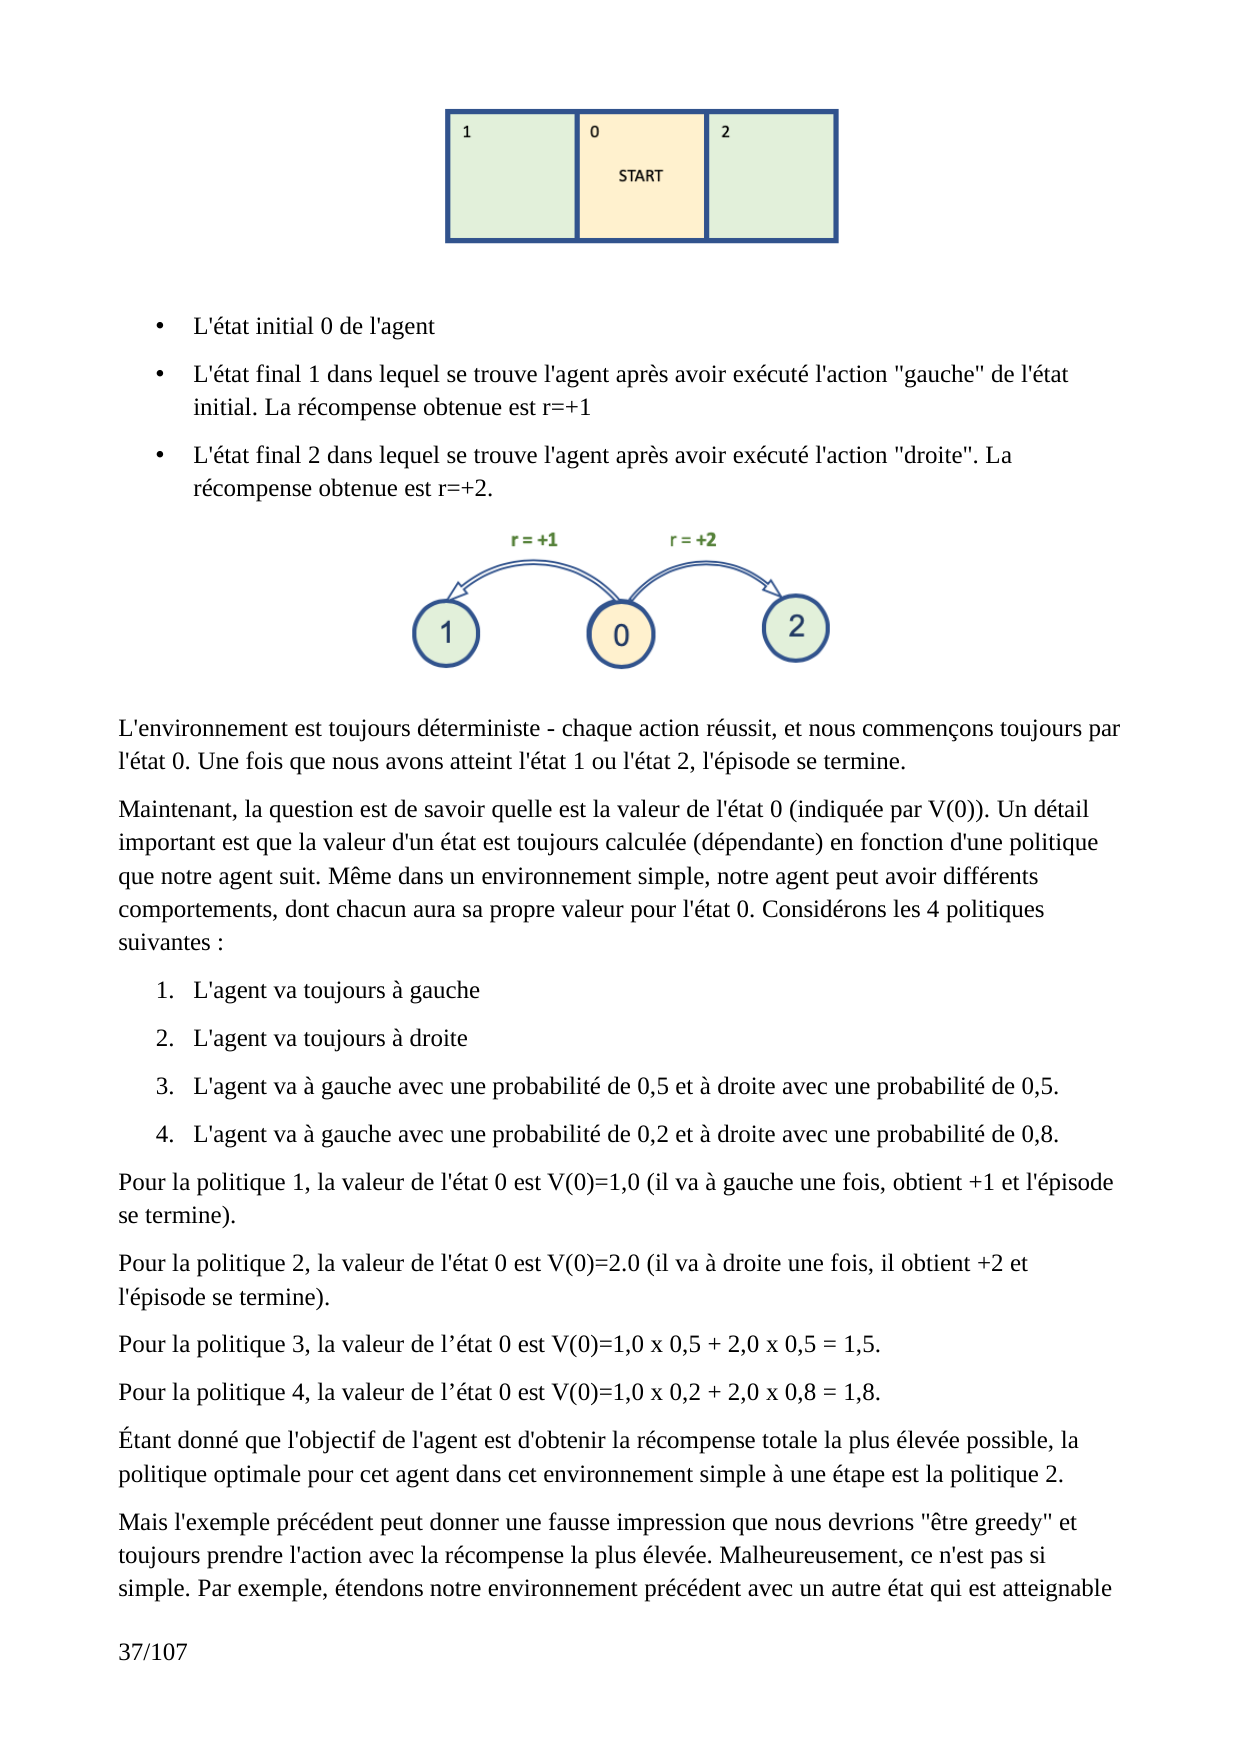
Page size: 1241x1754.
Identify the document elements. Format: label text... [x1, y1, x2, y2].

list L'agent va à gauche avec une probabilité de 0,5 et à droite avec une probabilité de 0,5. [156, 1071, 1122, 1100]
text L'environnement est toujours déterministe - chaque action réussit, et nous commençons toujours par l'état 0. Une fois que nous avons atteint l'état 1 ou l'état 2, l'épisode se termine. [118, 713, 1122, 775]
list L'agent va toujours à gauche [156, 975, 1122, 1004]
text Pour la politique 1, la valeur de l'état 0 est V(0)=1,0 (il va à gauche une fois, obtient +1 et l'épisode se termine). [118, 1167, 1122, 1229]
list L'état final 2 dans lequel se trouve l'agent après avoir exécuté l'action "droite". La récompense obtenue est r=+2. [156, 440, 1122, 502]
list L'état initial 0 de l'agent [156, 311, 1122, 339]
text Mais l'exemple précédent peut donner une fausse impression que nous devrions "être greedy" et toujours prendre l'action avec la récompense la plus élevée. Malheureusement, ce n'est pas si simple. Par exemple, étendons notre environnement précédent avec un autre état qui est atteignable [118, 1506, 1122, 1602]
list L'agent va à gauche avec une probabilité de 0,2 et à droite avec une probabilité de 0,8. [156, 1119, 1122, 1148]
text Pour la politique 4, la valeur de l’état 0 est V(0)=1,0 x 0,2 + 2,0 x 0,8 = 1,8. [118, 1377, 1122, 1406]
picture [203, 88, 1037, 259]
list L'état final 1 dans lequel se trouve l'agent après avoir exécuté l'action "gauche" de l'état initial. La récompense obtenue est r=+1 [156, 358, 1122, 421]
text Pour la politique 2, la valeur de l'état 0 est V(0)=2.0 (il va à droite une fois, il obtient +2 et l'épisode se termine). [118, 1248, 1122, 1310]
list L'agent va toujours à droite [156, 1023, 1122, 1052]
text Pour la politique 3, la valeur de l’état 0 est V(0)=1,0 x 0,5 + 2,0 x 0,5 = 1,5. [118, 1329, 1122, 1358]
text Étant donné que l'objectif de l'agent est d'obtenir la récompense totale la plus élevée possible, la politique optimale pour cet agent dans cet environnement simple à une étape est la politique 2. [118, 1425, 1122, 1487]
picture [382, 521, 858, 688]
text Maintenant, la question est de savoir quelle est la valeur de l'état 0 (indiquée par V(0)). Un détail important est que la valeur d'un état est toujours calculée (dépendante) en fonction d'une politique que notre agent suit. Même dans un environnement simple, notre agent peut avoir différents comportements, dont chacun aura sa propre valeur pour l'état 0. Considérons les 4 politiques suivantes : [118, 794, 1122, 956]
